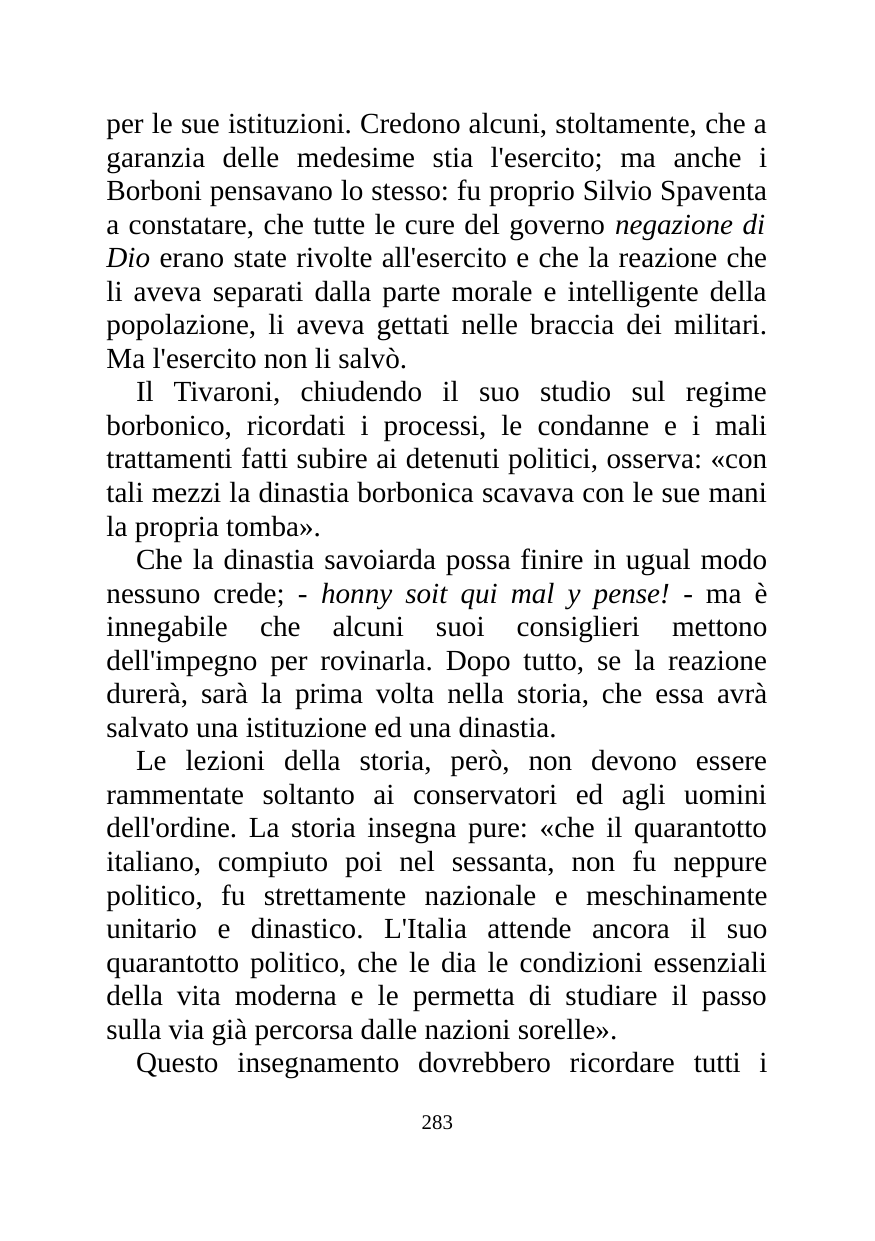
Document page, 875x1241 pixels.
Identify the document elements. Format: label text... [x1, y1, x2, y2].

text Il Tivaroni, chiudendo il suo studio sul regime borbonico, ricordati i processi, le condanne e i mali trattamenti fatti subire ai detenuti politici, osserva: «con tali mezzi la dinastia borbonica scavava con le sue mani la propria tomba». [106, 374, 768, 542]
text Le lezioni della storia, però, non devono essere rammentate soltanto ai conservatori ed agli uomini dell'ordine. La storia insegna pure: «che il quarantotto italiano, compiuto poi nel sessanta, non fu neppure politico, fu strettamente nazionale e meschinamente unitario e dinastico. L'Italia attende ancora il suo quarantotto politico, che le dia le condizioni essenziali della vita moderna e le permetta di studiare il passo sulla via già percorsa dalle nazioni sorelle». [106, 743, 768, 1045]
text per le sue istituzioni. Credono alcuni, stoltamente, che a garanzia delle medesime stia l'esercito; ma anche i Borboni pensavano lo stesso: fu proprio Silvio Spaventa a constatare, che tutte le cure del governo negazione di Dio erano state rivolte all'esercito e che la reazione che li aveva separati dalla parte morale e intelligente della popolazione, li aveva gettati nelle braccia dei militari. Ma l'esercito non li salvò. [106, 106, 768, 374]
text Che la dinastia savoiarda possa finire in ugual modo nessuno crede; - honny soit qui mal y pense! - ma è innegabile che alcuni suoi consiglieri mettono dell'impegno per rovinarla. Dopo tutto, se la reazione durerà, sarà la prima volta nella storia, che essa avrà salvato una istituzione ed una dinastia. [106, 542, 768, 743]
text Questo insegnamento dovrebbero ricordare tutti i [106, 1045, 768, 1079]
